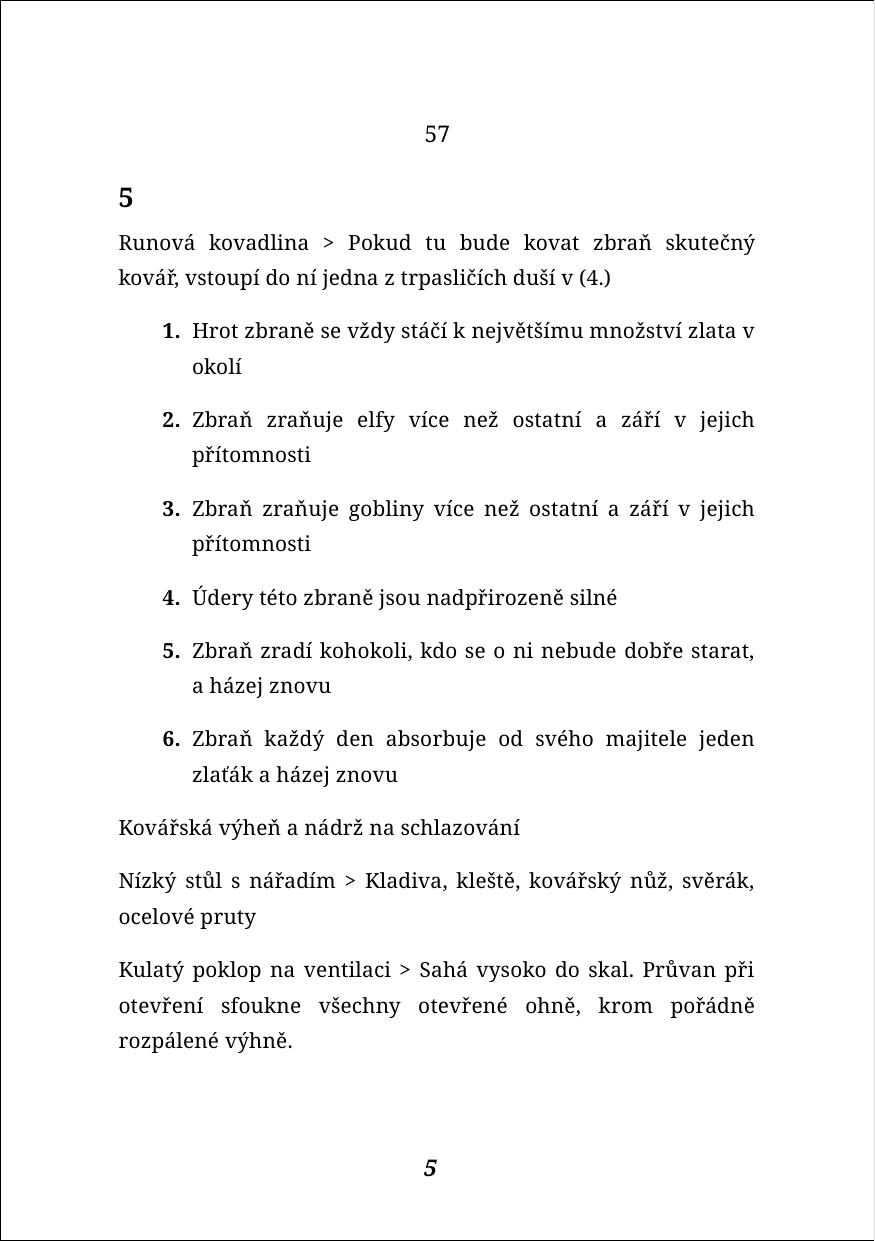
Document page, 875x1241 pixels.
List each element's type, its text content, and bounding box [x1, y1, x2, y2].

list Údery této zbraně jsou nadpřirozeně silné [162, 583, 756, 611]
list Zbraň každý den absorbuje od svého majitele jeden zlaťák a házej znovu [162, 724, 756, 788]
text Runová kovadlina > Pokud tu bude kovat zbraň skutečný kovář, vstoupí do ní jedna z trpasličích duší v (4.) [118, 228, 756, 292]
list Hrot zbraně se vždy stáčí k největšímu množství zlata v okolí [162, 316, 756, 380]
subtitle 5 [118, 179, 756, 216]
list Zbraň zraňuje gobliny více než ostatní a září v jejich přítomnosti [162, 494, 756, 558]
list Zbraň zradí kohokoli, kdo se o ni nebude dobře starat, a házej znovu [162, 636, 756, 700]
list Zbraň zraňuje elfy více než ostatní a září v jejich přítomnosti [162, 405, 756, 469]
text Kulatý poklop na ventilaci > Sahá vysoko do skal. Průvan při otevření sfoukne všechny otevřené ohně, krom pořádně rozpálené výhně. [118, 955, 756, 1055]
text Kovářská výheň a nádrž na schlazování [118, 813, 756, 842]
text Nízký stůl s nářadím > Kladiva, kleště, kovářský nůž, svěrák, ocelové pruty [118, 867, 756, 931]
